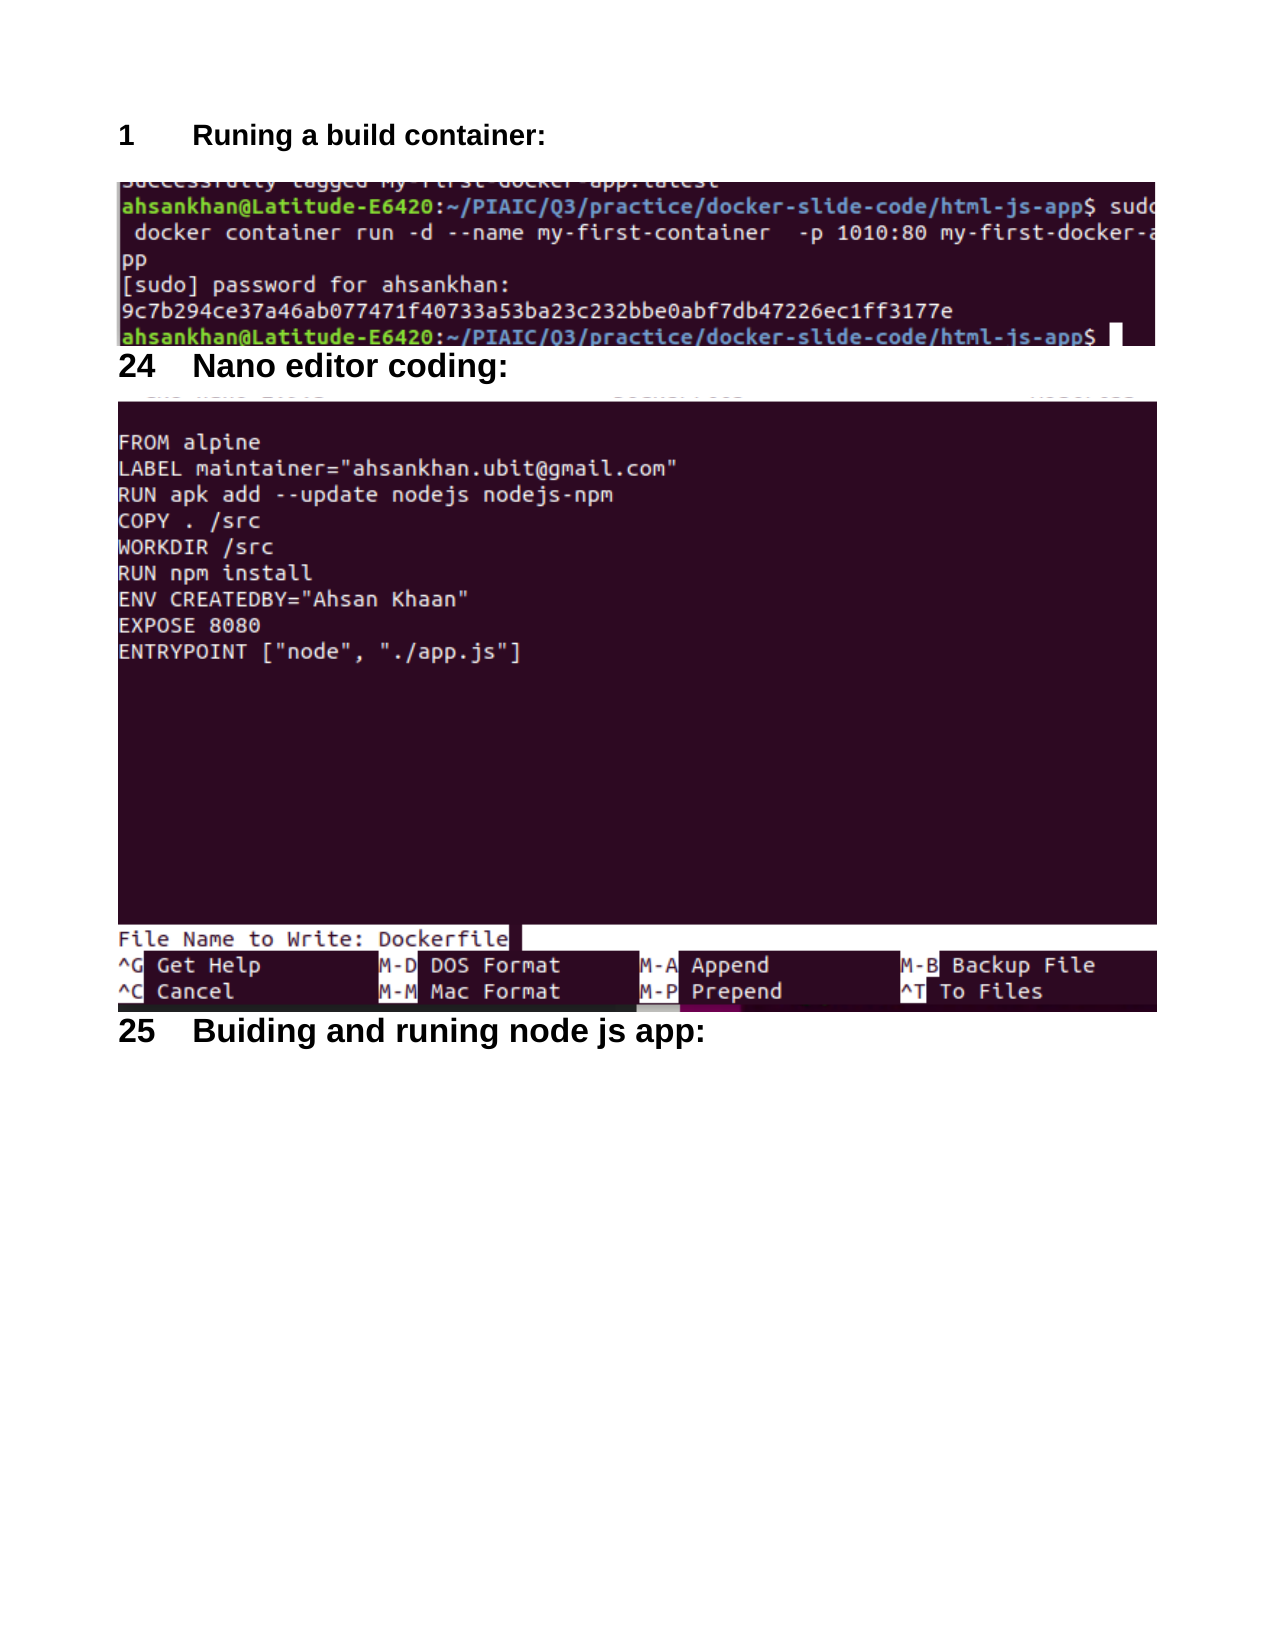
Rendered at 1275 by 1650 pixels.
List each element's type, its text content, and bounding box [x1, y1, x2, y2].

subtitle Runing a build container: [118, 118, 1157, 152]
subtitle Buiding and runing node js app: [118, 1012, 1157, 1050]
picture [118, 397, 1157, 1012]
subtitle Nano editor coding: [118, 346, 1157, 384]
picture [116, 182, 1156, 346]
